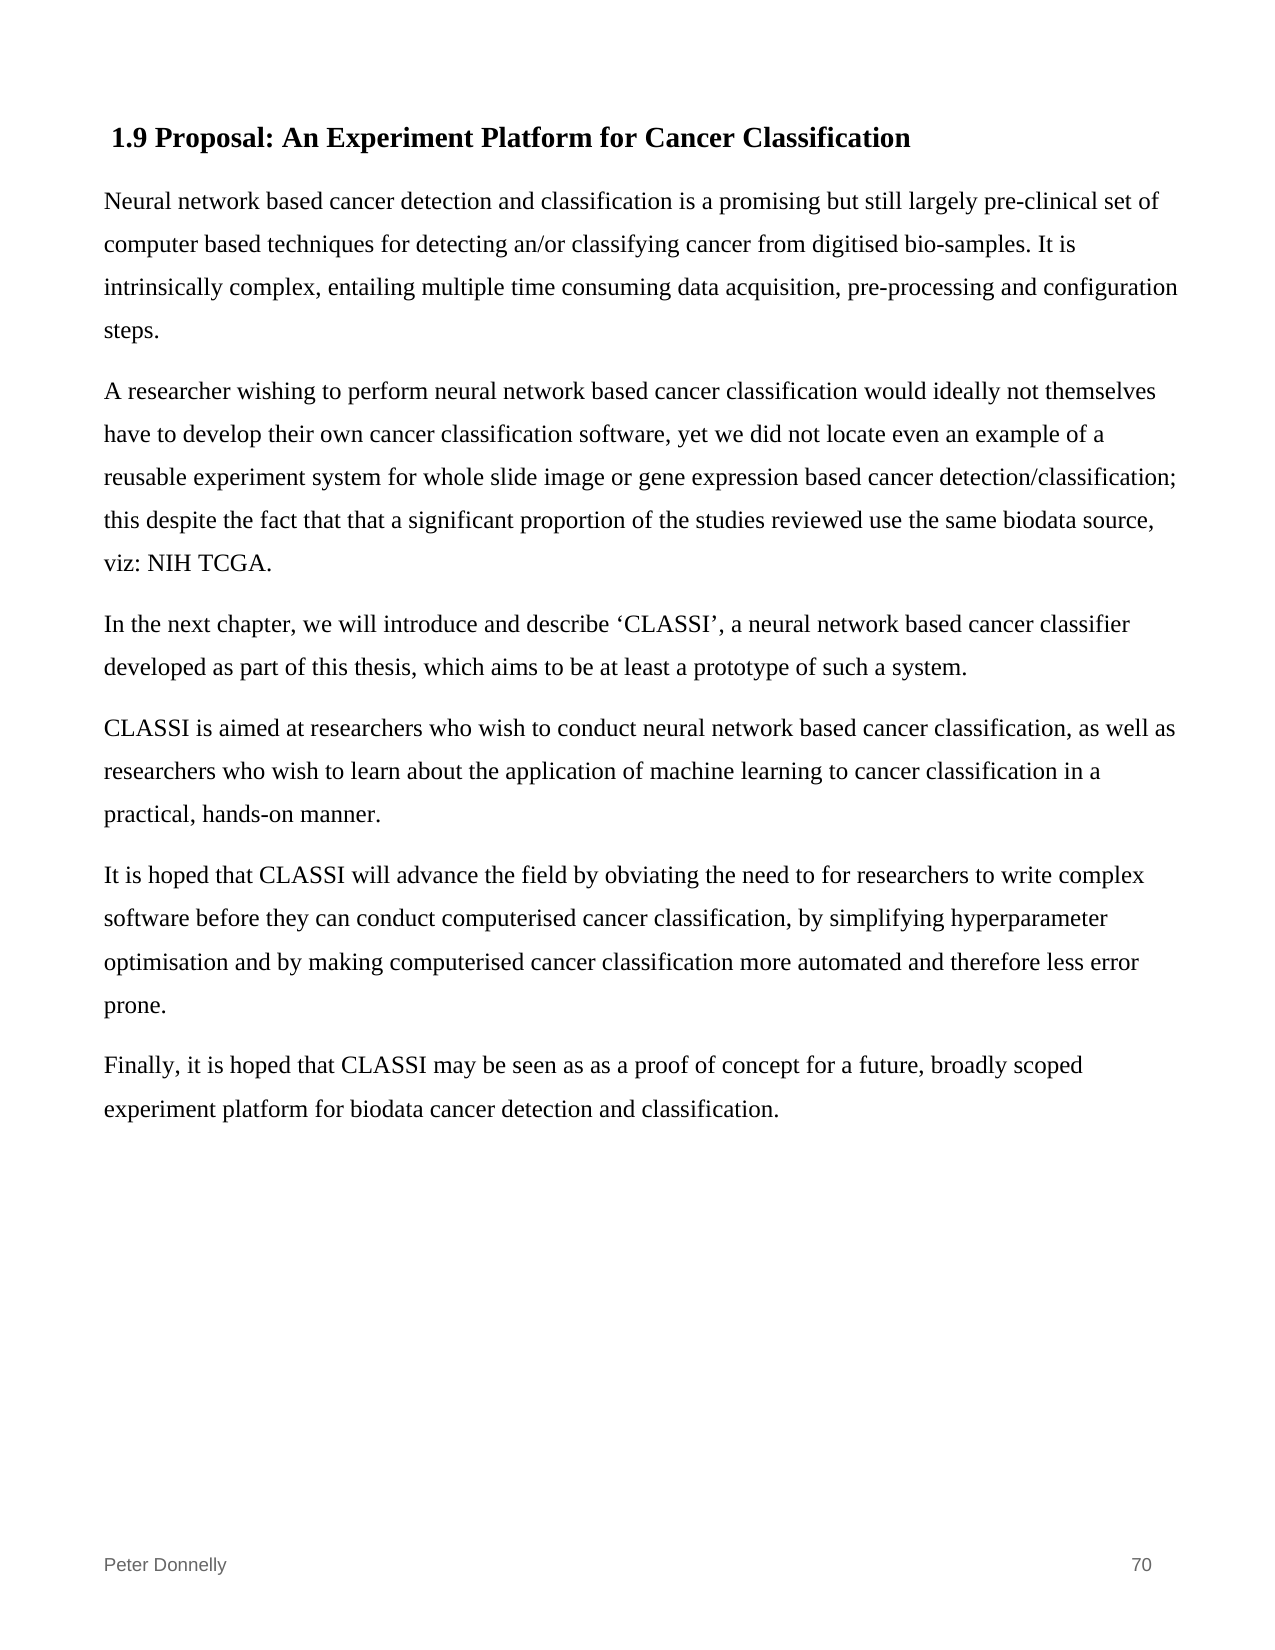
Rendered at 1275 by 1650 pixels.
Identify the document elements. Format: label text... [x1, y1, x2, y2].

text Neural network based cancer detection and classification is a promising but still largely pre-clinical set of computer based techniques for detecting an/or classifying cancer from digitised bio-samples. It is intrinsically complex, entailing multiple time consuming data acquisition, pre-processing and configuration steps. [103, 186, 1181, 344]
subtitle Proposal: An Experiment Platform for Cancer Classification [103, 120, 1181, 153]
text In the next chapter, we will introduce and describe ‘CLASSI’, a neural network based cancer classifier developed as part of this thesis, which aims to be at least a prototype of such a system. [103, 609, 1181, 681]
text A researcher wishing to perform neural network based cancer classification would ideally not themselves have to develop their own cancer classification software, yet we did not locate even an example of a reusable experiment system for whole slide image or gene expression based cancer detection/classification; this despite the fact that that a significant proportion of the studies reviewed use the same biodata source, viz: NIH TCGA. [103, 376, 1181, 577]
text Finally, it is hoped that CLASSI may be seen as as a proof of concept for a future, broadly scoped experiment platform for biodata cancer detection and classification. [103, 1051, 1181, 1122]
text CLASSI is aimed at researchers who wish to conduct neural network based cancer classification, as well as researchers who wish to learn about the application of machine learning to cancer classification in a practical, hands-on manner. [103, 713, 1181, 828]
text It is hoped that CLASSI will advance the field by obviating the need to for researchers to write complex software before they can conduct computerised cancer classification, by simplifying hyperparameter optimisation and by making computerised cancer classification more automated and therefore less error prone. [103, 860, 1181, 1018]
